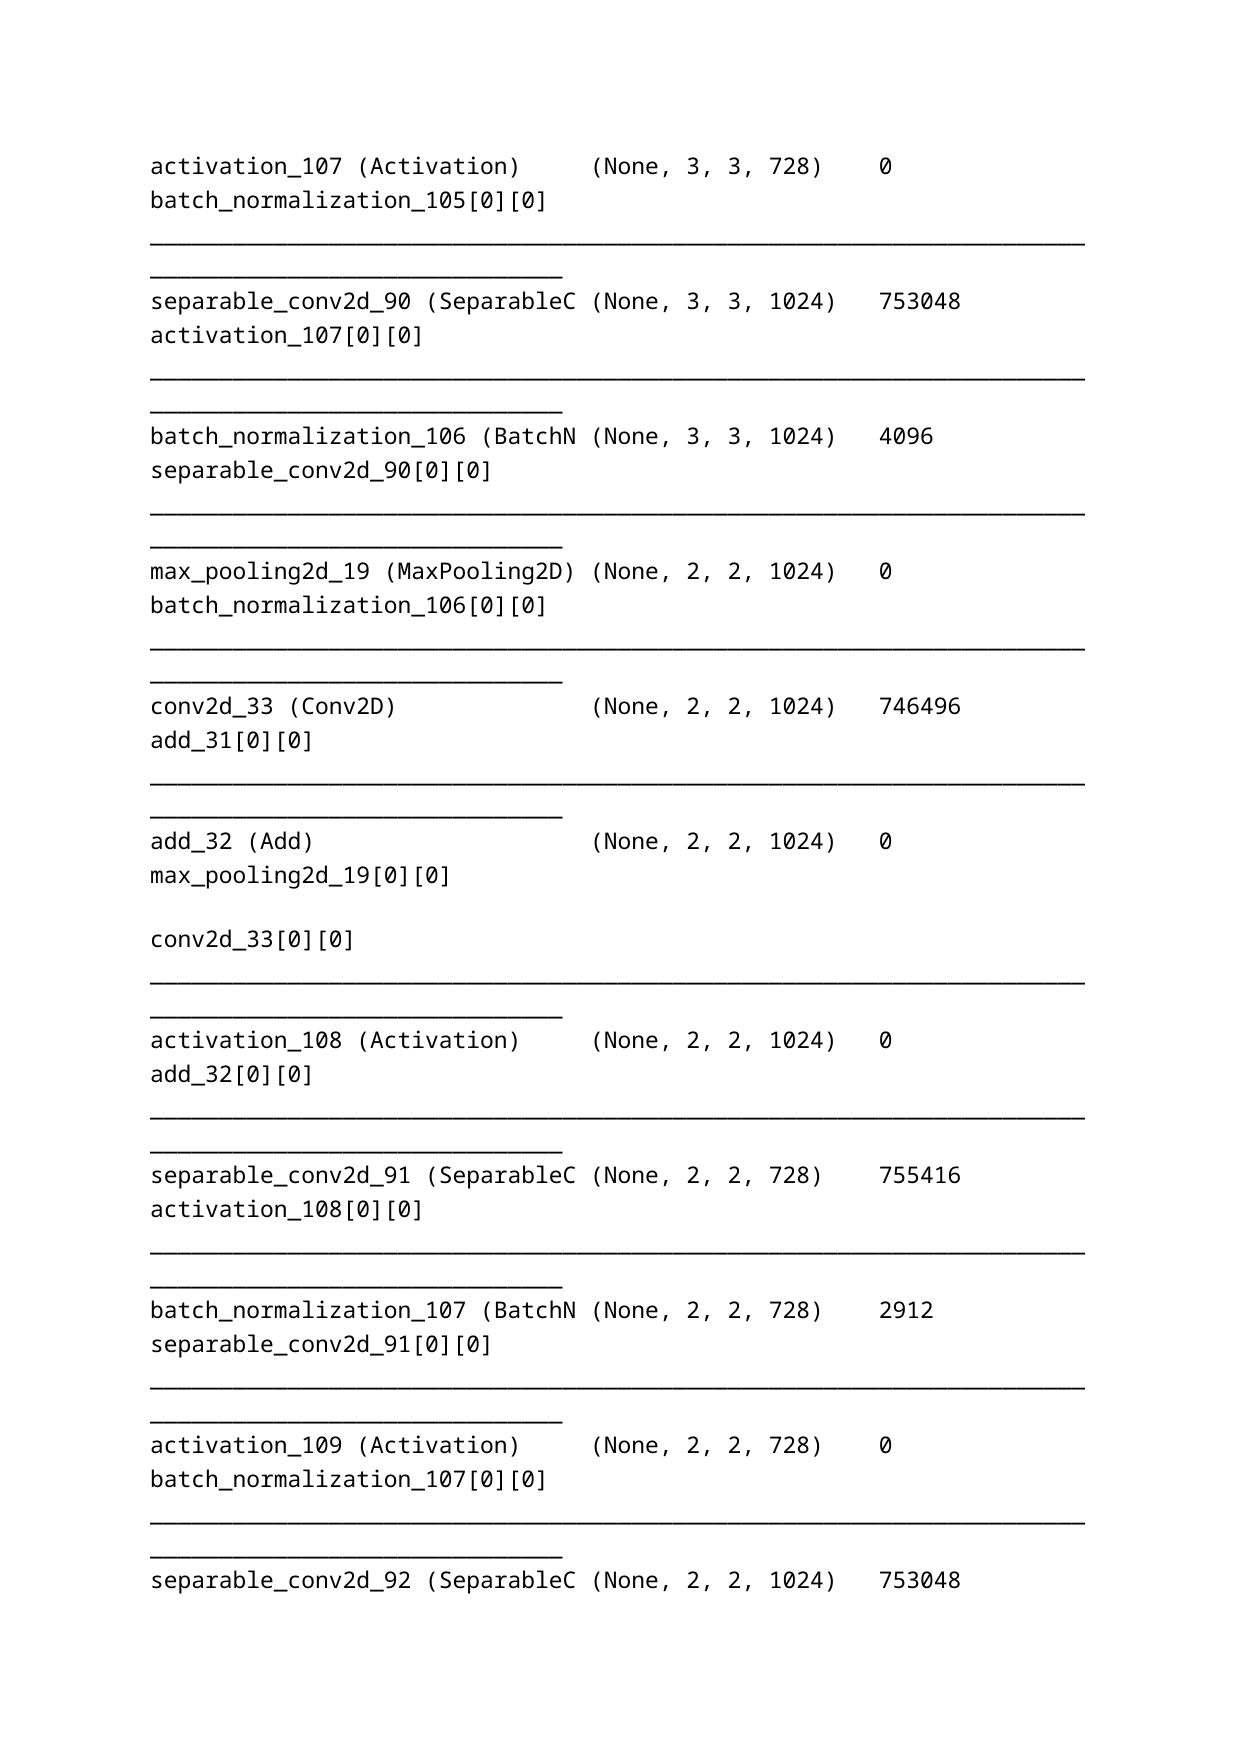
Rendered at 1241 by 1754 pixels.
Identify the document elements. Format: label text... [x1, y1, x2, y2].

text activation_107 (Activation) (None, 3, 3, 728) 0 batch_normalization_105[0][0] __________________________________________________________________________________________________ separable_conv2d_90 (SeparableC (None, 3, 3, 1024) 753048 activation_107[0][0] __________________________________________________________________________________________________ batch_normalization_106 (BatchN (None, 3, 3, 1024) 4096 separable_conv2d_90[0][0] __________________________________________________________________________________________________ max_pooling2d_19 (MaxPooling2D) (None, 2, 2, 1024) 0 batch_normalization_106[0][0] __________________________________________________________________________________________________ conv2d_33 (Conv2D) (None, 2, 2, 1024) 746496 add_31[0][0] __________________________________________________________________________________________________ add_32 (Add) (None, 2, 2, 1024) 0 max_pooling2d_19[0][0] conv2d_33[0][0] __________________________________________________________________________________________________ activation_108 (Activation) (None, 2, 2, 1024) 0 add_32[0][0] __________________________________________________________________________________________________ separable_conv2d_91 (SeparableC (None, 2, 2, 728) 755416 activation_108[0][0] __________________________________________________________________________________________________ batch_normalization_107 (BatchN (None, 2, 2, 728) 2912 separable_conv2d_91[0][0] __________________________________________________________________________________________________ activation_109 (Activation) (None, 2, 2, 728) 0 batch_normalization_107[0][0] __________________________________________________________________________________________________ separable_conv2d_92 (SeparableC (None, 2, 2, 1024) 753048 [150, 150, 1090, 1596]
